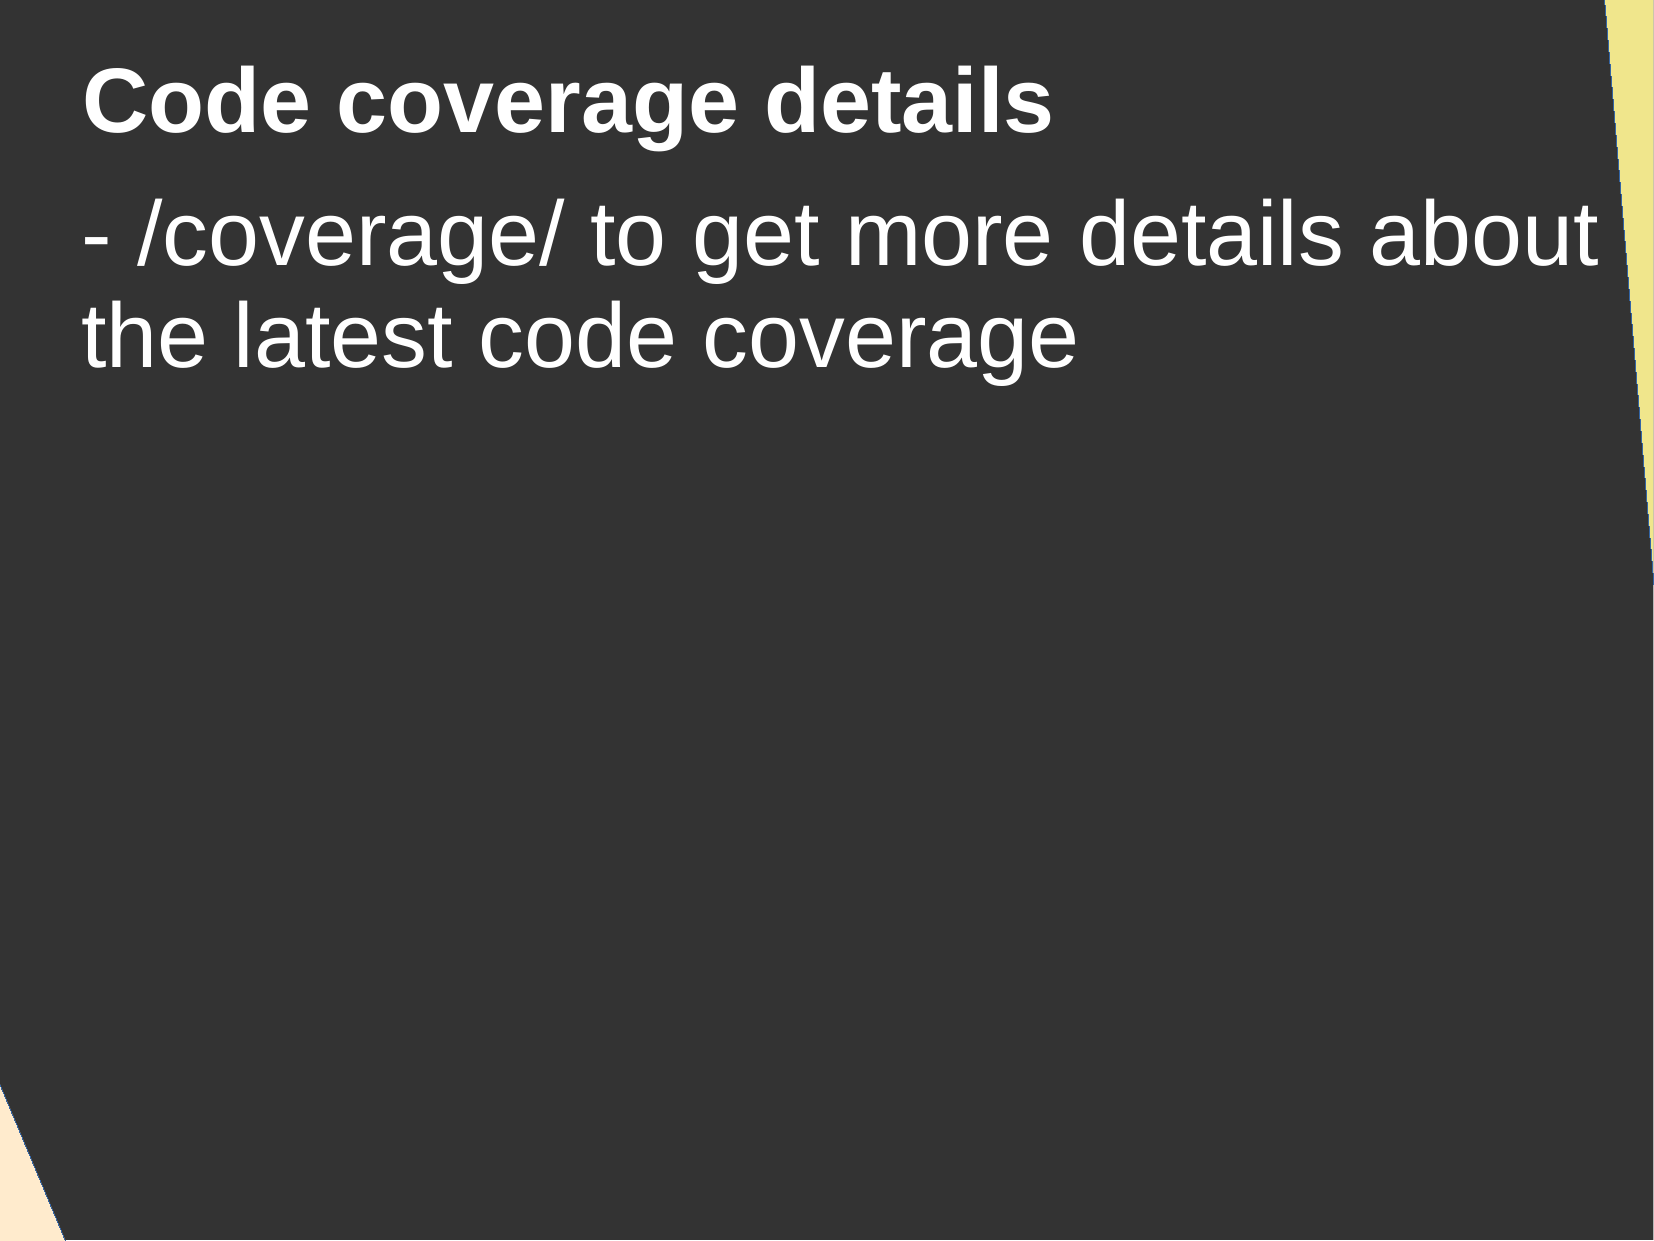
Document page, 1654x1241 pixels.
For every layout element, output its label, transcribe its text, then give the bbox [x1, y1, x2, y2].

title - /coverage/ to get more details about the latest code coverage [81, 182, 1606, 601]
text_box [0, 1084, 66, 1241]
title Code coverage details [82, 49, 1571, 182]
text_box [1604, 0, 1654, 585]
